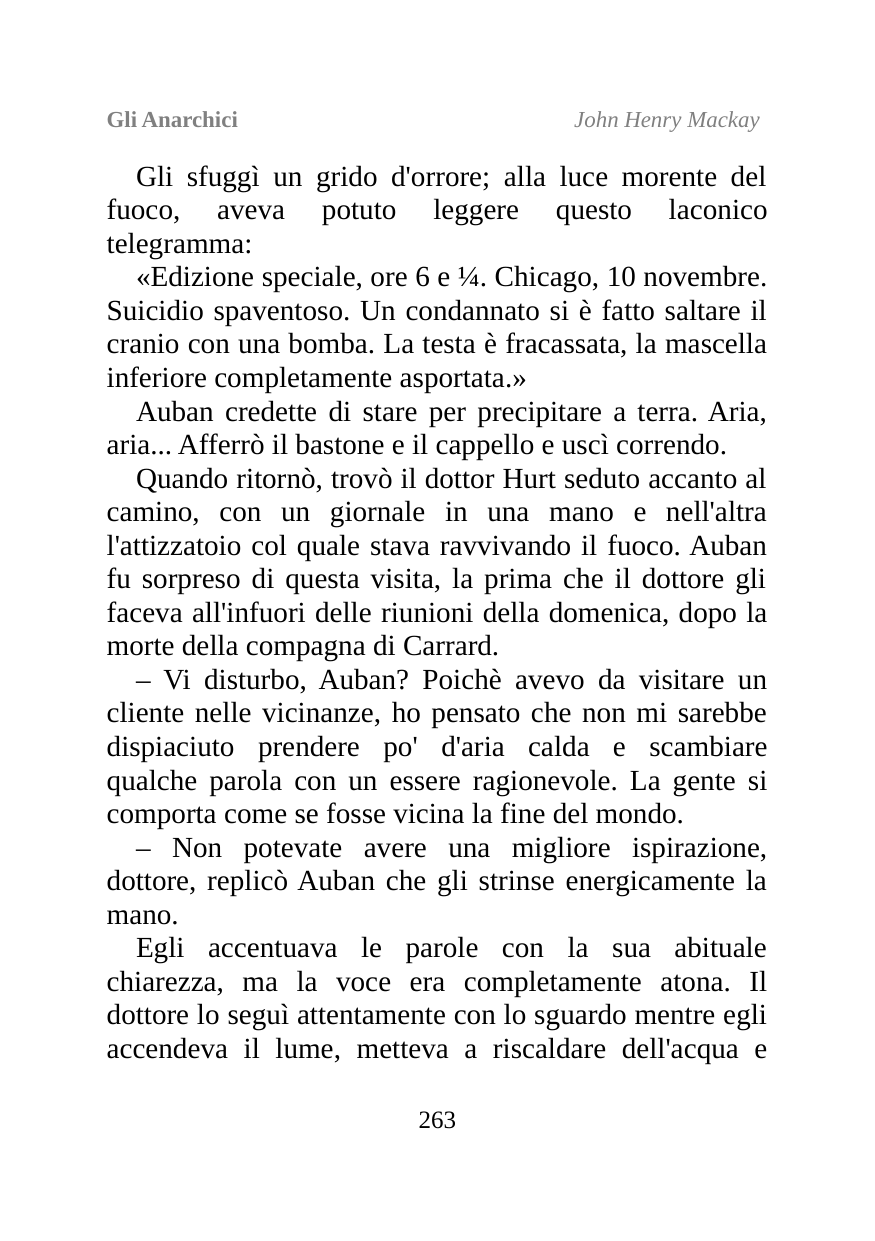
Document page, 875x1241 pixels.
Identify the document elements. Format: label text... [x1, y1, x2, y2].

text «Edizione speciale, ore 6 e ¼. Chicago, 10 novembre. Suicidio spaventoso. Un condannato si è fatto saltare il cranio con una bomba. La testa è fracassata, la mascella inferiore completamente asportata.» [106, 259, 768, 394]
text Gli sfuggì un grido d'orrore; alla luce morente del fuoco, aveva potuto leggere questo laconico telegramma: [106, 159, 768, 259]
text Quando ritornò, trovò il dottor Hurt seduto accanto al camino, con un giornale in una mano e nell'altra l'attizzatoio col quale stava ravvivando il fuoco. Auban fu sorpreso di questa visita, la prima che il dottore gli faceva all'infuori delle riunioni della domenica, dopo la morte della compagna di Carrard. [106, 461, 768, 662]
text – Vi disturbo, Auban? Poichè avevo da visitare un cliente nelle vicinanze, ho pensato che non mi sarebbe dispiaciuto prendere po' d'aria calda e scambiare qualche parola con un essere ragionevole. La gente si comporta come se fosse vicina la fine del mondo. [106, 662, 768, 830]
text – Non potevate avere una migliore ispirazione, dottore, replicò Auban che gli strinse energicamente la mano. [106, 830, 768, 930]
text Egli accentuava le parole con la sua abituale chiarezza, ma la voce era completamente atona. Il dottore lo seguì attentamente con lo sguardo mentre egli accendeva il lume, metteva a riscaldare dell'acqua e [106, 930, 768, 1064]
text Auban credette di stare per precipitare a terra. Aria, aria... Afferrò il bastone e il cappello e uscì correndo. [106, 394, 768, 461]
